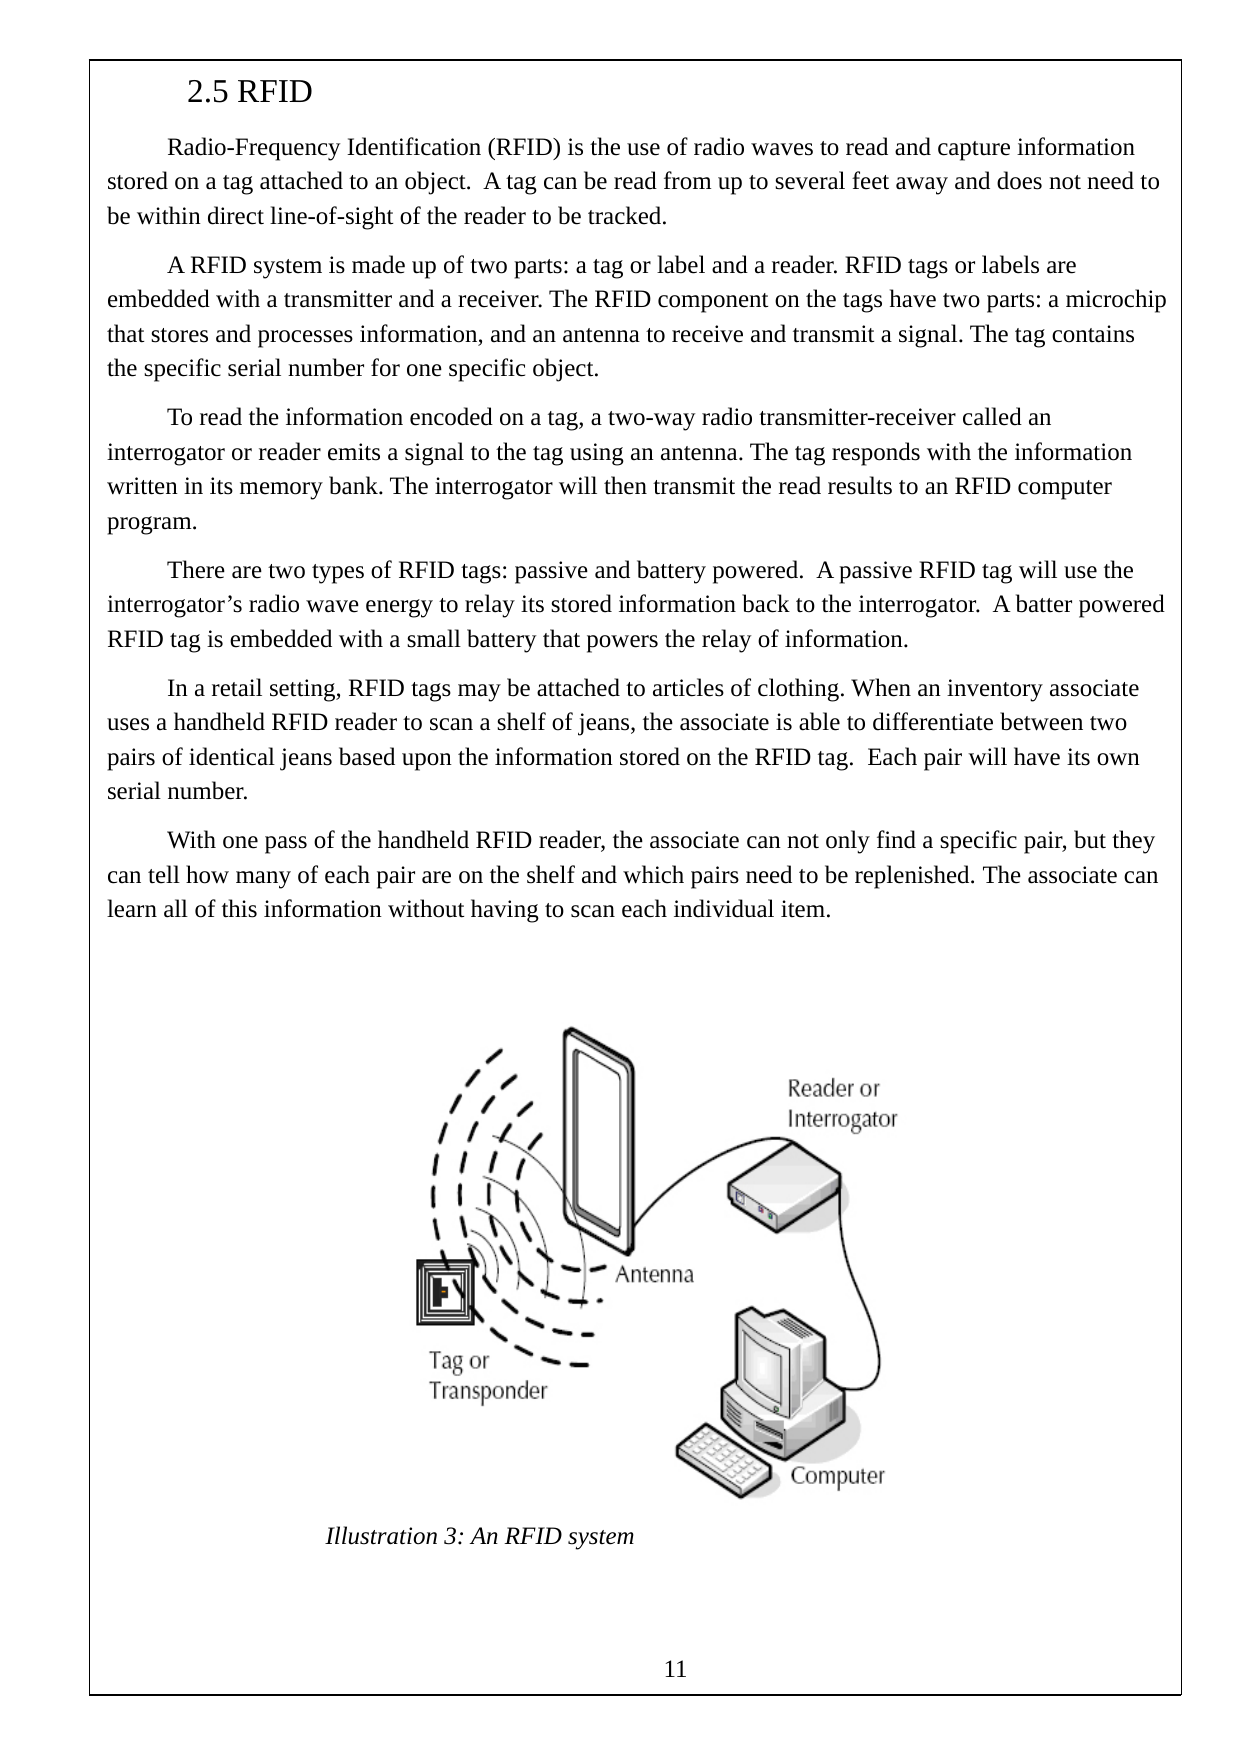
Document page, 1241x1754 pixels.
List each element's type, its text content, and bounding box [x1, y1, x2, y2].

text To read the information encoded on a tag, a two-way radio transmitter-receiver called an interrogator or reader emits a signal to the tag using an antenna. The tag responds with the information written in its memory bank. The interrogator will then transmit the read results to an RFID computer program. [107, 402, 1169, 535]
text In a retail setting, RFID tags may be attached to articles of clothing. When an inventory associate uses a handheld RFID reader to scan a shelf of jeans, the associate is able to differentiate between two pairs of identical jeans based upon the information stored on the RFID tag. Each pair will have its own serial number. [107, 673, 1169, 805]
picture [400, 1022, 907, 1507]
text 2.5 RFID [107, 71, 1169, 110]
text A RFID system is made up of two parts: a tag or label and a reader. RFID tags or labels are embedded with a transmitter and a receiver. The RFID component on the tags have two parts: a microchip that stores and processes information, and an antenna to receive and transmit a signal. The tag contains the specific serial number for one specific object. [107, 250, 1169, 382]
text There are two types of RFID tags: passive and battery powered. A passive RFID tag will use the interrogator’s radio wave energy to relay its stored information back to the interrogator. A batter powered RFID tag is embedded with a small battery that powers the relay of information. [107, 555, 1169, 653]
text Illustration 3: An RFID system [325, 1507, 950, 1550]
text Radio-Frequency Identification (RFID) is the use of radio waves to read and capture information stored on a tag attached to an object. A tag can be read from up to several feet away and does not need to be within direct line-of-sight of the reader to be tracked. [107, 132, 1169, 230]
text With one pass of the handheld RFID reader, the associate can not only find a specific pair, but they can tell how many of each pair are on the shelf and which pairs need to be replenished. The associate can learn all of this information without having to scan each individual item. [107, 826, 1169, 923]
